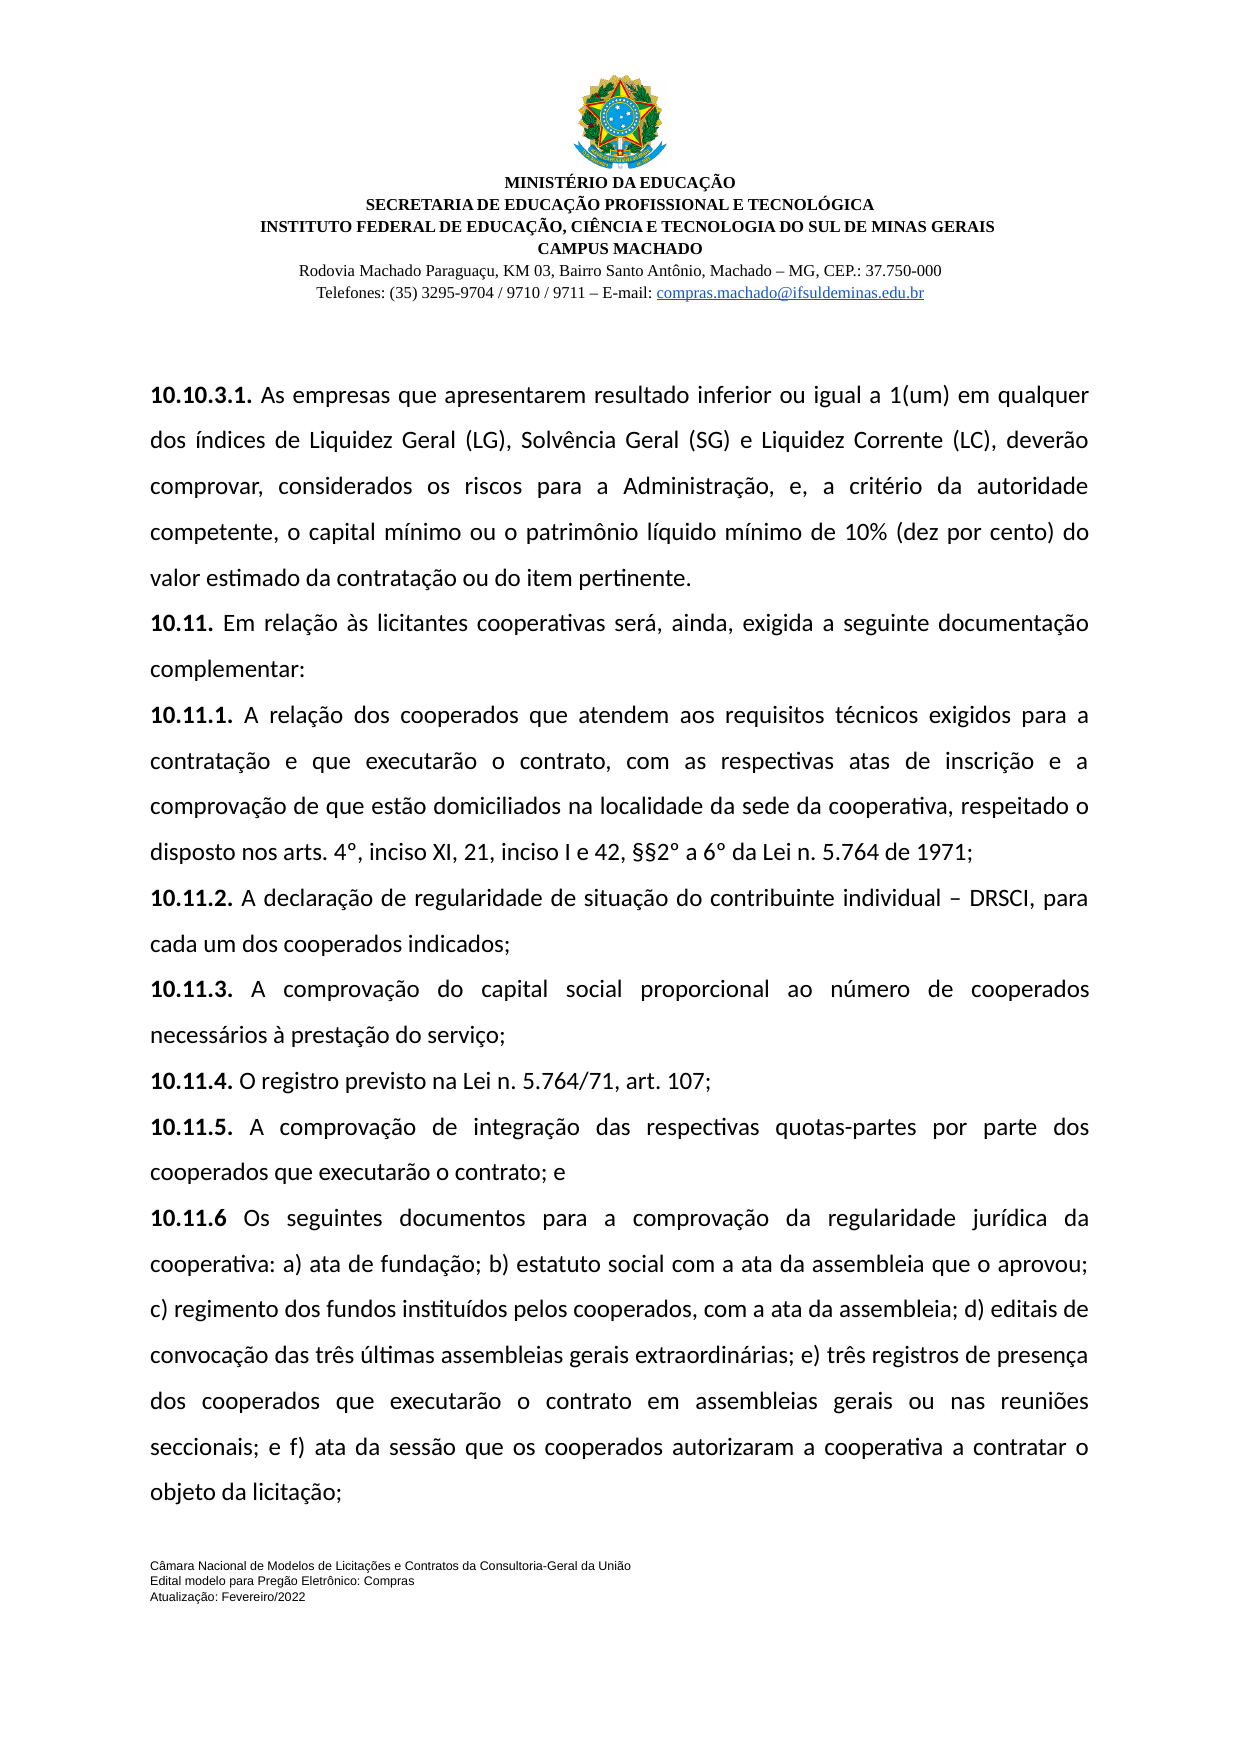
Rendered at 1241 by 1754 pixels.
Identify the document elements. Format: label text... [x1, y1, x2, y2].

list 10.11.6 Os seguintes documentos para a comprovação da regularidade jurídica da cooperativa: a) ata de fundação; b) estatuto social com a ata da assembleia que o aprovou; c) regimento dos fundos instituídos pelos cooperados, com a ata da assembleia; d) editais de convocação das três últimas assembleias gerais extraordinárias; e) três registros de presença dos cooperados que executarão o contrato em assembleias gerais ou nas reuniões seccionais; e f) ata da sessão que os cooperados autorizaram a cooperativa a contratar o objeto da licitação; [150, 1202, 1090, 1507]
text 10.10.3.1. As empresas que apresentarem resultado inferior ou igual a 1(um) em qualquer dos índices de Liquidez Geral (LG), Solvência Geral (SG) e Liquidez Corrente (LC), deverão comprovar, considerados os riscos para a Administração, e, a critério da autoridade competente, o capital mínimo ou o patrimônio líquido mínimo de 10% (dez por cento) do valor estimado da contratação ou do item pertinente. [150, 379, 1090, 592]
list 10.11.1. A relação dos cooperados que atendem aos requisitos técnicos exigidos para a contratação e que executarão o contrato, com as respectivas atas de inscrição e a comprovação de que estão domiciliados na localidade da sede da cooperativa, respeitado o disposto nos arts. 4º, inciso XI, 21, inciso I e 42, §§2º a 6º da Lei n. 5.764 de 1971; [150, 699, 1090, 867]
picture [613, 164, 628, 169]
list 10.11.2. A declaração de regularidade de situação do contribuinte individual – DRSCI, para cada um dos cooperados indicados; [150, 882, 1090, 958]
list 10.11.4. O registro previsto na Lei n. 5.764/71, art. 107; [150, 1065, 1090, 1095]
list 10.11. Em relação às licitantes cooperativas será, ainda, exigida a seguinte documentação complementar: [150, 608, 1090, 684]
list 10.11.3. A comprovação do capital social proporcional ao número de cooperados necessários à prestação do serviço; [150, 973, 1090, 1050]
picture [639, 150, 650, 156]
list 10.11.5. A comprovação de integração das respectivas quotas-partes por parte dos cooperados que executarão o contrato; e [150, 1111, 1090, 1187]
picture [573, 75, 667, 169]
